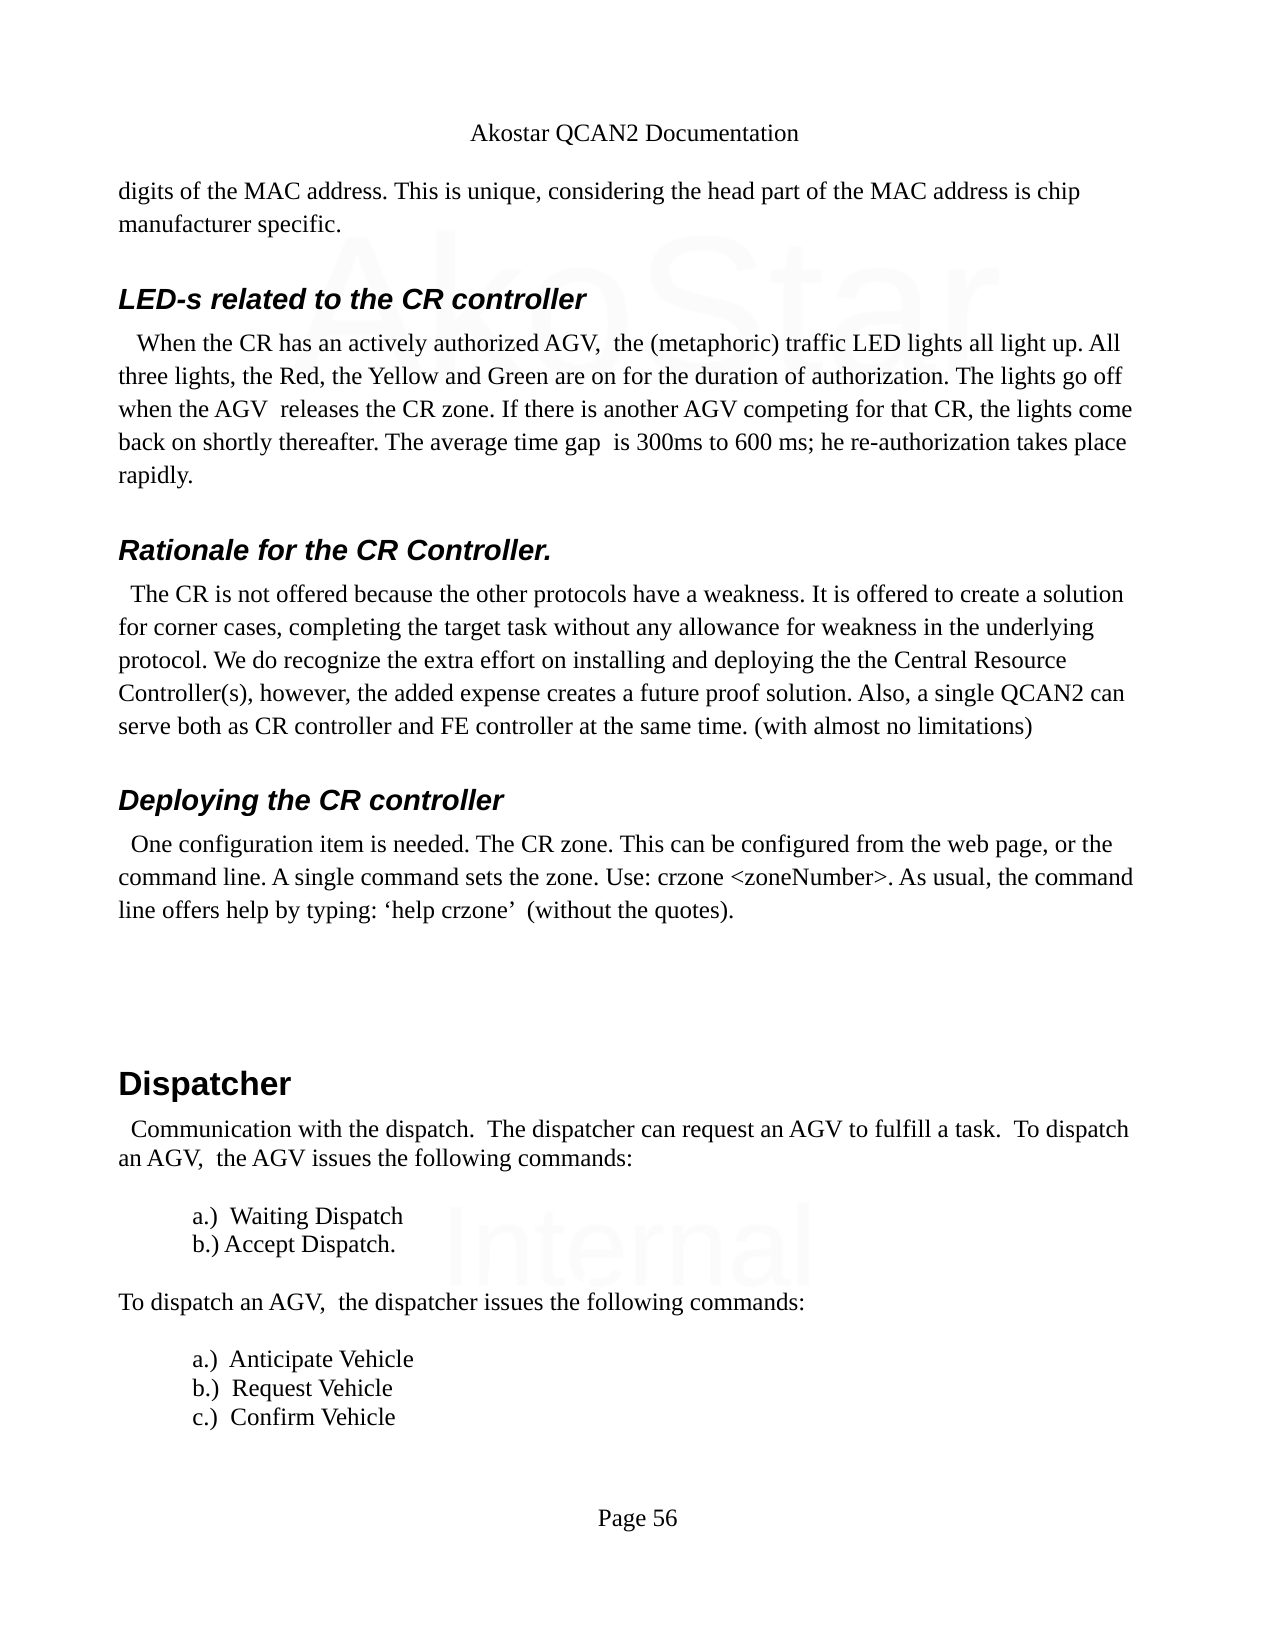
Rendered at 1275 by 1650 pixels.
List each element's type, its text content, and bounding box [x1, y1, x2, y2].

subtitle Rationale for the CR Controller. [118, 533, 1157, 566]
text The CR is not offered because the other protocols have a weakness. It is offered to create a solution for corner cases, completing the target task without any allowance for weakness in the underlying protocol. We do recognize the extra effort on installing and deploying the the Central Resource Controller(s), however, the added expense creates a future proof solution. Also, a single QCAN2 can serve both as CR controller and FE controller at the same time. (with almost no limitations) [118, 579, 1157, 739]
text c.) Confirm Vehicle [192, 1402, 1157, 1431]
text a.) Waiting Dispatch [192, 1201, 1157, 1229]
text One configuration item is needed. The CR zone. This can be configured from the web page, or the command line. A single command sets the zone. Use: crzone <zoneNumber>. As usual, the command line offers help by typing: ‘help crzone’ (without the quotes). [118, 829, 1157, 924]
subtitle LED-s related to the CR controller [118, 282, 1157, 316]
subtitle Dispatcher [118, 1063, 1157, 1102]
text b.) Request Vehicle [192, 1373, 1157, 1402]
subtitle Deploying the CR controller [118, 783, 1157, 817]
text To dispatch an AGV, the dispatcher issues the following commands: [118, 1287, 1157, 1316]
text Communication with the dispatch. The dispatcher can request an AGV to fulfill a task. To dispatch an AGV, the AGV issues the following commands: [118, 1114, 1157, 1172]
text When the CR has an actively authorized AGV, the (metaphoric) traffic LED lights all light up. All three lights, the Red, the Yellow and Green are on for the duration of authorization. The lights go off when the AGV releases the CR zone. If there is another AGV competing for that CR, the lights come back on shortly thereafter. The average time gap is 300ms to 600 ms; he re-authorization takes place rapidly. [118, 328, 1157, 489]
text b.) Accept Dispatch. [192, 1229, 1157, 1258]
text a.) Anticipate Vehicle [192, 1344, 1157, 1373]
text digits of the MAC address. This is unique, considering the head part of the MAC address is chip manufacturer specific. [118, 176, 1157, 238]
